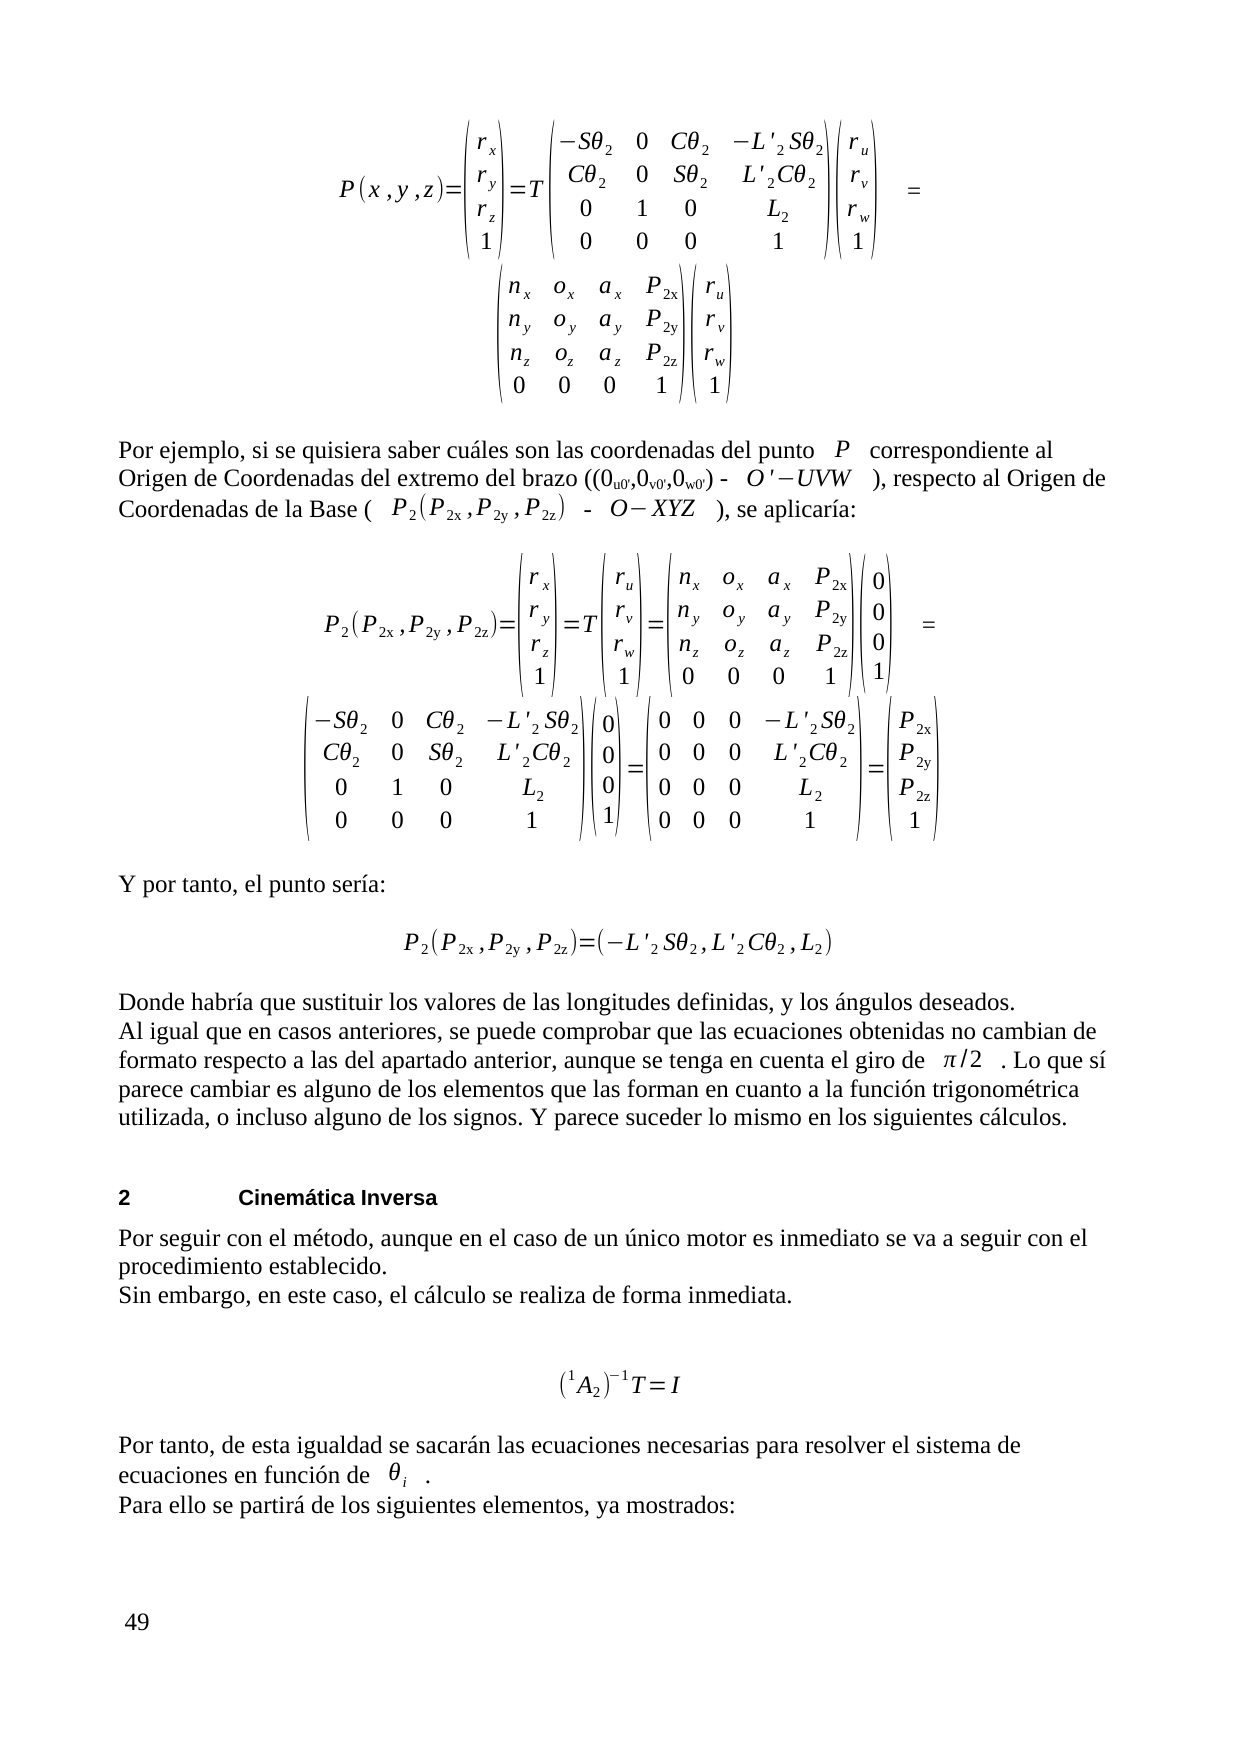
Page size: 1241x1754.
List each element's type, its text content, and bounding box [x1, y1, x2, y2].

text = [118, 118, 1122, 262]
text Para ello se partirá de los siguientes elementos, ya mostrados: [118, 1490, 1122, 1519]
text = [118, 553, 1122, 697]
subtitle Cinemática Inversa [118, 1185, 1122, 1210]
text Por seguir con el método, aunque en el caso de un único motor es inmediato se va a seguir con el procedimiento establecido. [118, 1223, 1122, 1280]
text Por tanto, de esta igualdad se sacarán las ecuaciones necesarias para resolver el sistema de ecuaciones en función de. [118, 1430, 1122, 1490]
text Al igual que en casos anteriores, se puede comprobar que las ecuaciones obtenidas no cambian de formato respecto a las del apartado anterior, aunque se tenga en cuenta el giro de. Lo que sí parece cambiar es alguno de los elementos que las forman en cuanto a la función trigonométrica utilizada, o incluso alguno de los signos. Y parece suceder lo mismo en los siguientes cálculos. [118, 1016, 1122, 1131]
text Por ejemplo, si se quisiera saber cuáles son las coordenadas del puntocorrespondiente al Origen de Coordenadas del extremo del brazo ((0u0',0v0',0w0') -), respecto al Origen de Coordenadas de la Base (-), se aplicaría: [118, 435, 1122, 524]
text Y por tanto, el punto sería: [118, 869, 1122, 898]
text Donde habría que sustituir los valores de las longitudes definidas, y los ángulos deseados. [118, 987, 1122, 1016]
text Sin embargo, en este caso, el cálculo se realiza de forma inmediata. [118, 1280, 1122, 1309]
